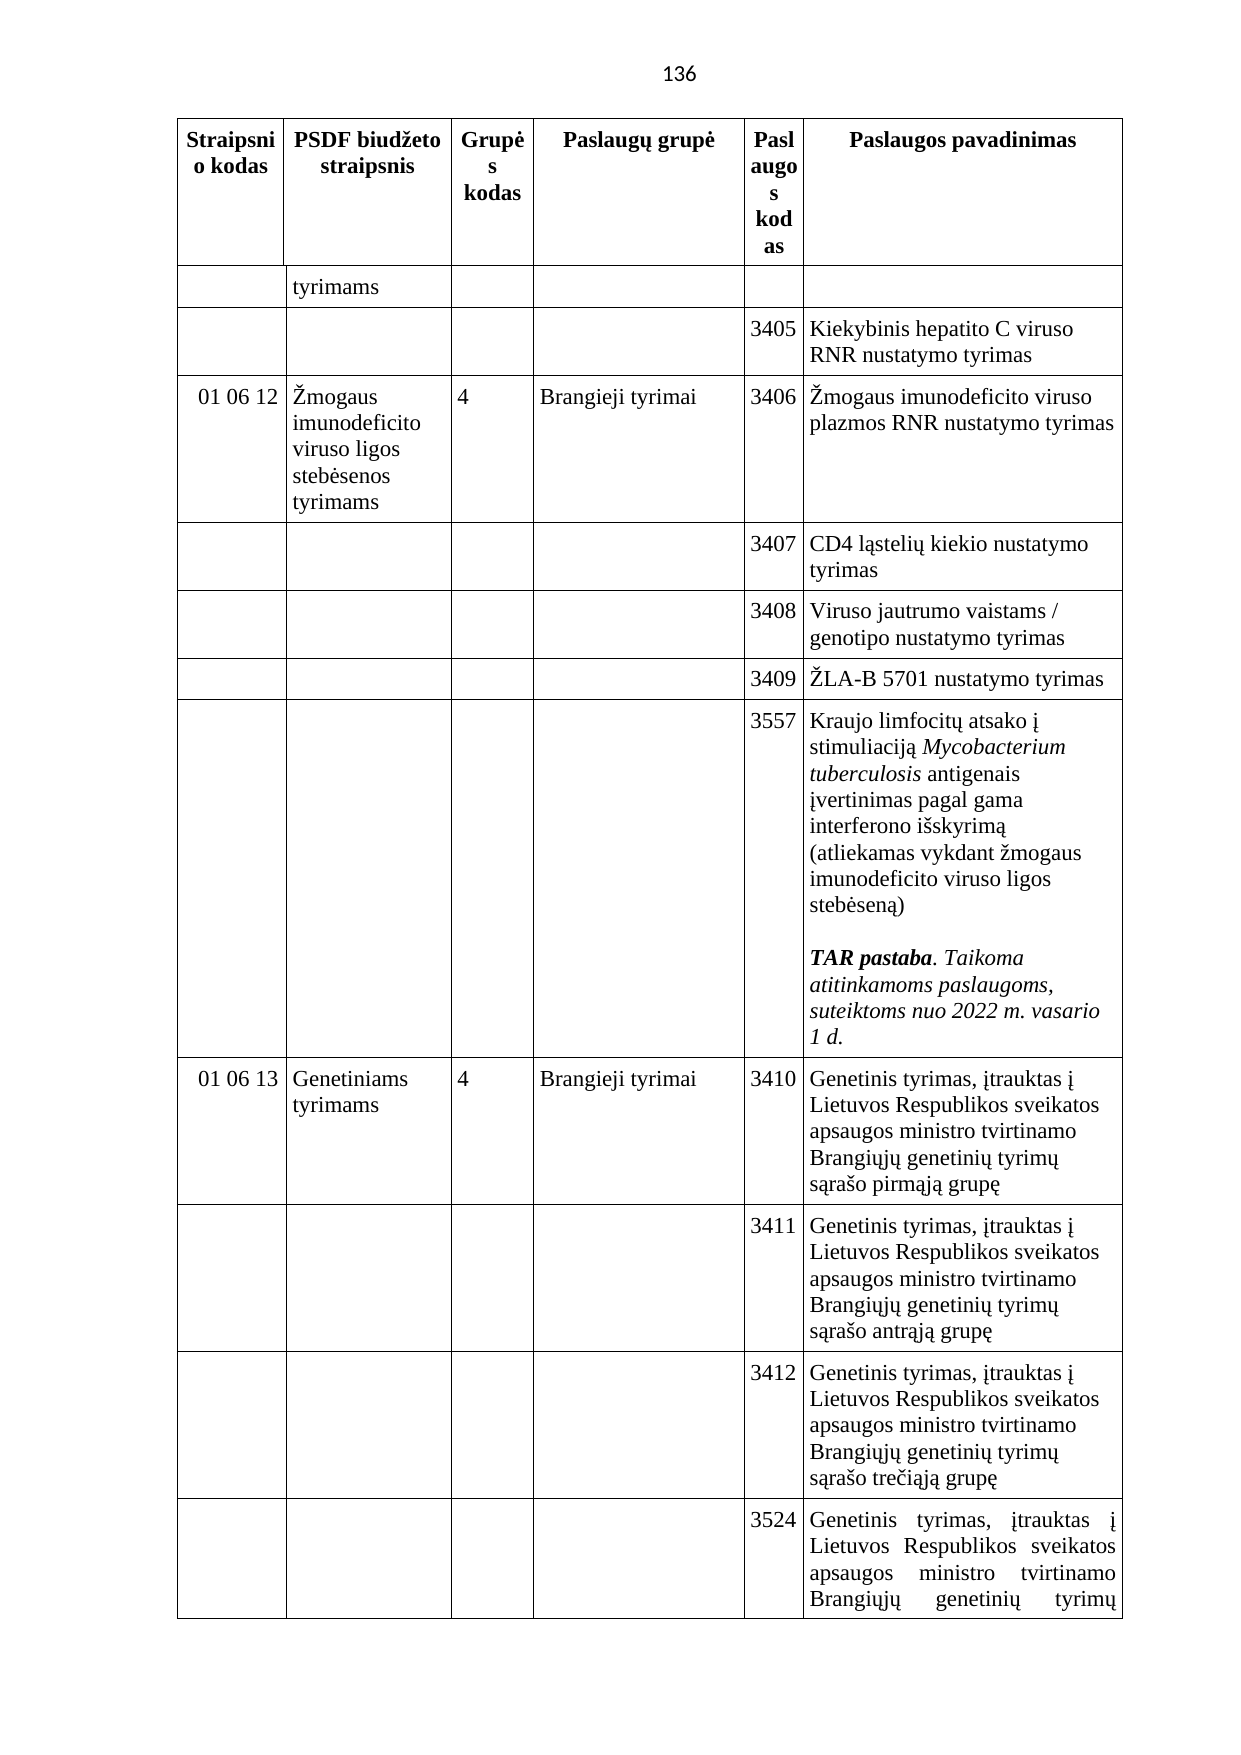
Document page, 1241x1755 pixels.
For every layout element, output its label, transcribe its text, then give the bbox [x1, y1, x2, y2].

table_cell Brangieji tyrimai [534, 1058, 744, 1204]
table_cell [452, 266, 533, 307]
table_cell tyrimams [287, 266, 451, 307]
table_cell [178, 308, 286, 374]
table_cell Genetinis tyrimas, įtrauktas į Lietuvos Respublikos sveikatos apsaugos ministro tvirtinamo Brangiųjų genetinių tyrimų [804, 1499, 1122, 1618]
table_cell [452, 1352, 533, 1498]
table_cell [534, 1205, 744, 1351]
table_cell [287, 591, 451, 657]
table_cell [452, 700, 533, 1057]
table_cell [287, 523, 451, 589]
table_cell Kiekybinis hepatito C viruso RNR nustatymo tyrimas [804, 308, 1122, 374]
table_cell [534, 1352, 744, 1498]
table_header Straipsnio kodas [178, 119, 283, 265]
table_cell [745, 266, 803, 307]
table_cell [287, 1205, 451, 1351]
table_header Paslaugos pavadinimas [804, 119, 1122, 265]
table_cell [452, 1499, 533, 1618]
table_cell 3409 [745, 659, 803, 699]
table_cell 3412 [745, 1352, 803, 1498]
table_cell [534, 591, 744, 657]
table_cell Viruso jautrumo vaistams / genotipo nustatymo tyrimas [804, 591, 1122, 657]
table_cell [178, 523, 286, 589]
table_cell [452, 1205, 533, 1351]
table_cell [534, 659, 744, 699]
table_cell [534, 523, 744, 589]
table_cell 3410 [745, 1058, 803, 1204]
table_cell 01 06 13 [178, 1058, 286, 1204]
table_cell [452, 659, 533, 699]
table_header Paslaugos kodas [745, 119, 803, 265]
table_cell 3524 [745, 1499, 803, 1618]
table_cell [452, 523, 533, 589]
table_cell Žmogaus imunodeficito viruso plazmos RNR nustatymo tyrimas [804, 376, 1122, 522]
table_cell [534, 1499, 744, 1618]
table_cell 3557 [745, 700, 803, 1057]
table_cell 3411 [745, 1205, 803, 1351]
table_cell [534, 266, 744, 307]
table_cell Genetiniams tyrimams [287, 1058, 451, 1204]
table_cell [287, 700, 451, 1057]
table_cell 3407 [745, 523, 803, 589]
table_cell [287, 1352, 451, 1498]
table_header Grupės kodas [452, 119, 533, 265]
table_cell 01 06 12 [178, 376, 286, 522]
table_cell [178, 591, 286, 657]
table_cell [804, 266, 1122, 307]
table_cell CD4 ląstelių kiekio nustatymo tyrimas [804, 523, 1122, 589]
table_cell [178, 1205, 286, 1351]
table_cell 3405 [745, 308, 803, 374]
table_cell ŽLA-B 5701 nustatymo tyrimas [804, 659, 1122, 699]
table_cell [178, 700, 286, 1057]
table_cell 4 [452, 1058, 533, 1204]
table_cell Žmogaus imunodeficito viruso ligos stebėsenos tyrimams [287, 376, 451, 522]
table_cell [534, 308, 744, 374]
table_cell [534, 700, 744, 1057]
table_header PSDF biudžeto straipsnis [284, 119, 451, 265]
table_cell 4 [452, 376, 533, 522]
table_cell Genetinis tyrimas, įtrauktas į Lietuvos Respublikos sveikatos apsaugos ministro tvirtinamo Brangiųjų genetinių tyrimų sąrašo trečiąją grupę [804, 1352, 1122, 1498]
table_cell [287, 308, 451, 374]
table_cell [178, 659, 286, 699]
table_header Paslaugų grupė [534, 119, 744, 265]
table_cell 3408 [745, 591, 803, 657]
table_cell [178, 1499, 286, 1618]
table_cell 3406 [745, 376, 803, 522]
table_cell Genetinis tyrimas, įtrauktas į Lietuvos Respublikos sveikatos apsaugos ministro tvirtinamo Brangiųjų genetinių tyrimų sąrašo antrąją grupę [804, 1205, 1122, 1351]
table_cell Brangieji tyrimai [534, 376, 744, 522]
table_cell [287, 659, 451, 699]
table_cell Kraujo limfocitų atsako į stimuliaciją Mycobacterium tuberculosis antigenais įvertinimas pagal gama interferono išskyrimą (atliekamas vykdant žmogaus imunodeficito viruso ligos stebėseną) TAR pastaba. Taikoma atitinkamoms paslaugoms, suteiktoms nuo 2022 m. vasario 1 d. [804, 700, 1122, 1057]
table_cell [452, 591, 533, 657]
table_cell [178, 266, 286, 307]
table_cell [178, 1352, 286, 1498]
table_cell Genetinis tyrimas, įtrauktas į Lietuvos Respublikos sveikatos apsaugos ministro tvirtinamo Brangiųjų genetinių tyrimų sąrašo pirmąją grupę [804, 1058, 1122, 1204]
table_cell [287, 1499, 451, 1618]
table_cell [452, 308, 533, 374]
